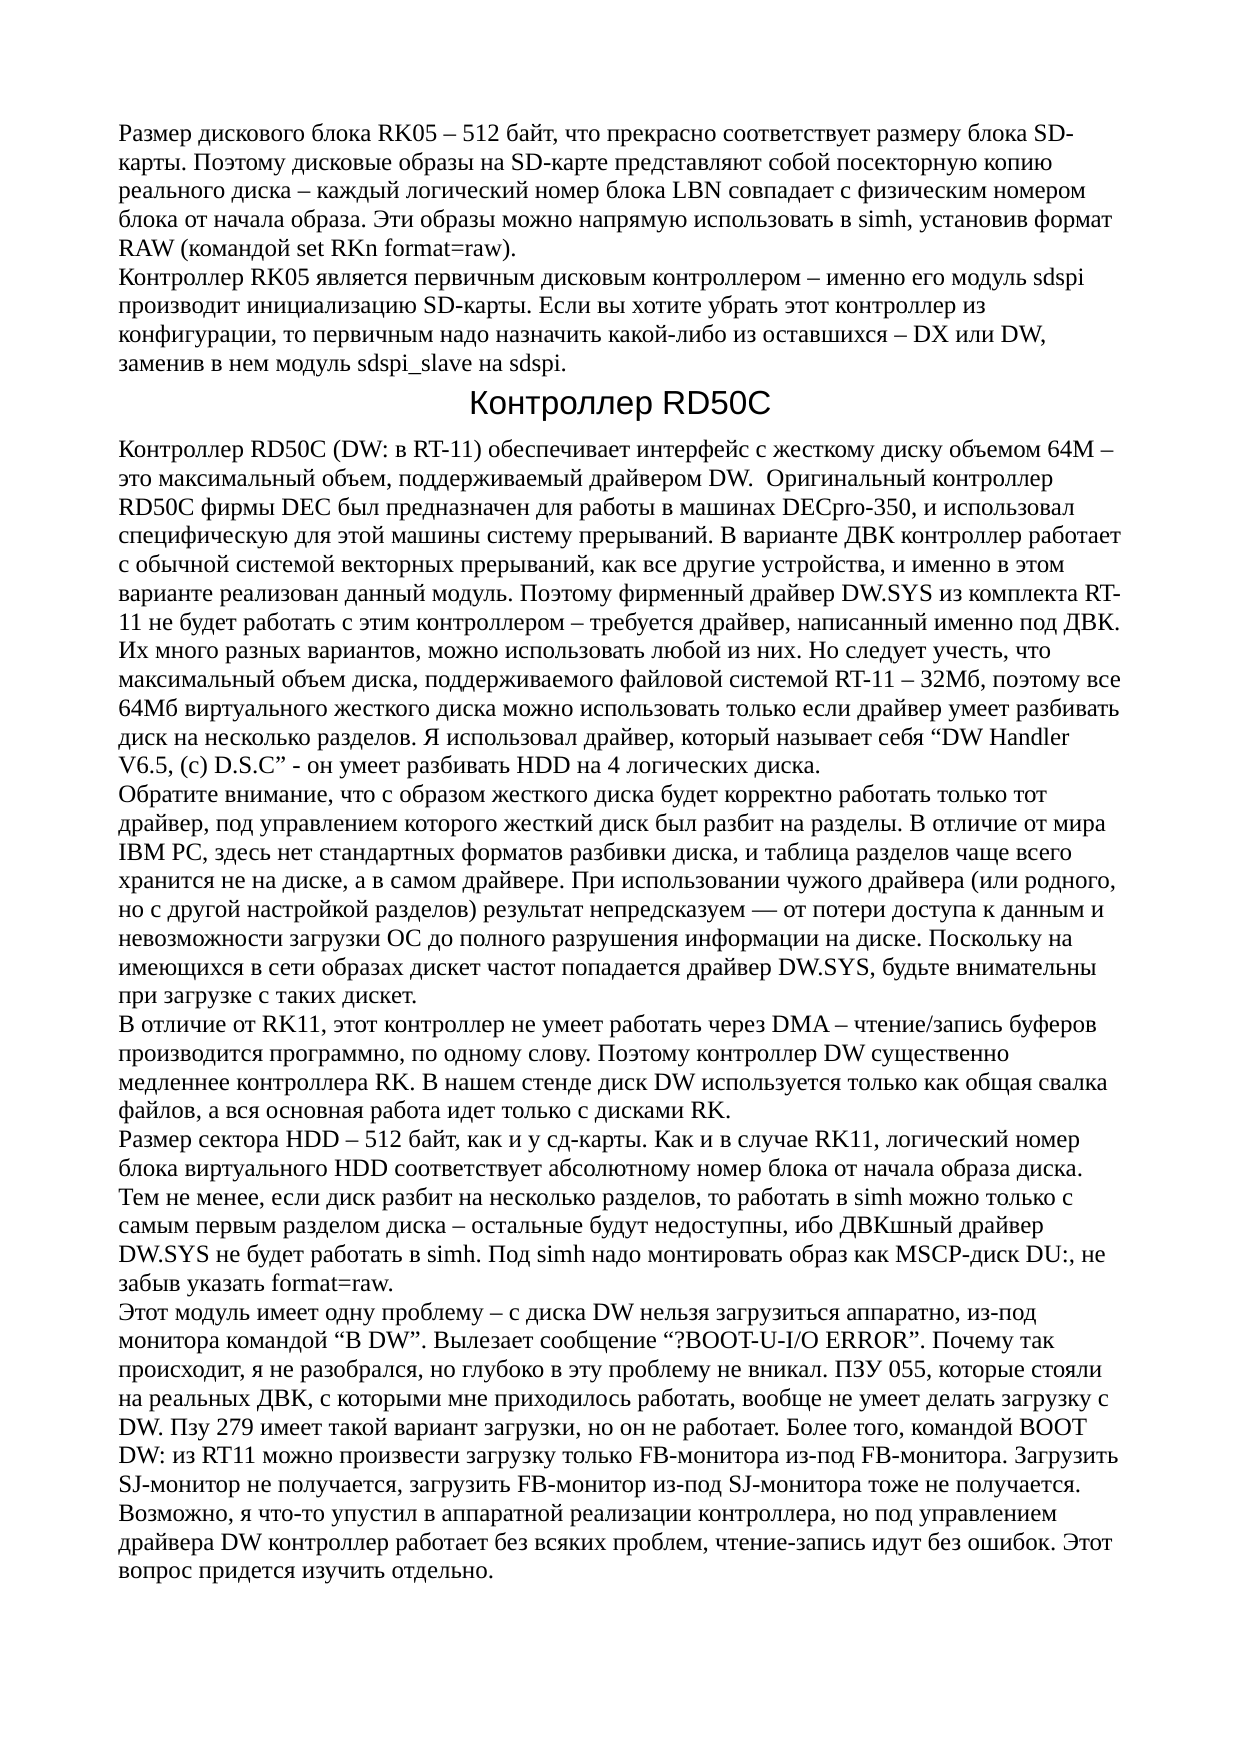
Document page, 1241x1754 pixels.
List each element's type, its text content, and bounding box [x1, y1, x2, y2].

text Контроллер RK05 является первичным дисковым контроллером – именно его модуль sdspi производит инициализацию SD-карты. Если вы хотите убрать этот контроллер из конфигурации, то первичным надо назначить какой-либо из оставшихся – DX или DW, заменив в нем модуль sdspi_slave на sdspi. [118, 262, 1122, 377]
text В отличие от RK11, этот контроллер не умеет работать через DMA – чтение/запись буферов производится программно, по одному слову. Поэтому контроллер DW существенно медленнее контроллера RK. В нашем стенде диск DW используется только как общая свалка файлов, а вся основная работа идет только c дисками RK. [118, 1009, 1122, 1124]
subtitle Контроллер RD50C [118, 383, 1122, 422]
text Размер дискового блока RK05 – 512 байт, что прекрасно соответствует размеру блока SD-карты. Поэтому дисковые образы на SD-карте представляют собой посекторную копию реального диска – каждый логический номер блока LBN совпадает с физическим номером блока от начала образа. Эти образы можно напрямую использовать в simh, установив формат RAW (командой set RKn format=raw). [118, 118, 1122, 262]
text Обратите внимание, что с образом жесткого диска будет корректно работать только тот драйвер, под управлением которого жесткий диск был разбит на разделы. В отличие от мира IBM PC, здесь нет стандартных форматов разбивки диска, и таблица разделов чаще всего хранится не на диске, а в самом драйвере. При использовании чужого драйвера (или родного, но с другой настройкой разделов) результат непредсказуем — от потери доступа к данным и невозможности загрузки ОС до полного разрушения информации на диске. Поскольку на имеющихся в сети образах дискет частот попадается драйвер DW.SYS, будьте внимательны при загрузке с таких дискет. [118, 779, 1122, 1009]
text Контроллер RD50C (DW: в RT-11) обеспечивает интерфейс с жесткому диску объемом 64М – это максимальный объем, поддерживаемый драйвером DW. Оригинальный контроллер RD50C фирмы DEC был предназначен для работы в машинах DECpro-350, и использовал специфическую для этой машины систему прерываний. В варианте ДВК контроллер работает с обычной системой векторных прерываний, как все другие устройства, и именно в этом варианте реализован данный модуль. Поэтому фирменный драйвер DW.SYS из комплекта RT-11 не будет работать с этим контроллером – требуется драйвер, написанный именно под ДВК. Их много разных вариантов, можно использовать любой из них. Но следует учесть, что максимальный объем диска, поддерживаемого файловой системой RT-11 – 32Мб, поэтому все 64Мб виртуального жесткого диска можно использовать только если драйвер умеет разбивать диск на несколько разделов. Я использовал драйвер, который называет себя “DW Handler V6.5, (c) D.S.C” - он умеет разбивать HDD на 4 логических диска. [118, 434, 1122, 779]
text Этот модуль имеет одну проблему – с диска DW нельзя загрузиться аппаратно, из-под монитора командой “B DW”. Вылезает сообщение “?BOOT-U-I/O ERROR”. Почему так происходит, я не разобрался, но глубоко в эту проблему не вникал. ПЗУ 055, которые стояли на реальных ДВК, с которыми мне приходилось работать, вообще не умеет делать загрузку с DW. Пзу 279 имеет такой вариант загрузки, но он не работает. Более того, командой BOOT DW: из RT11 можно произвести загрузку только FB-монитора из-под FB-монитора. Загрузить SJ-монитор не получается, загрузить FB-монитор из-под SJ-монитора тоже не получается. Возможно, я что-то упустил в аппаратной реализации контроллера, но под управлением драйвера DW контроллер работает без всяких проблем, чтение-запись идут без ошибок. Этот вопрос придется изучить отдельно. [118, 1297, 1122, 1584]
text Размер сектора HDD – 512 байт, как и у сд-карты. Как и в случае RK11, логический номер блока виртуального HDD соответствует абсолютному номер блока от начала образа диска. Тем не менее, если диск разбит на несколько разделов, то работать в simh можно только с самым первым разделом диска – остальные будут недоступны, ибо ДВКшный драйвер DW.SYS не будет работать в simh. Под simh надо монтировать образ как MSCP-диск DU:, не забыв указать format=raw. [118, 1124, 1122, 1297]
